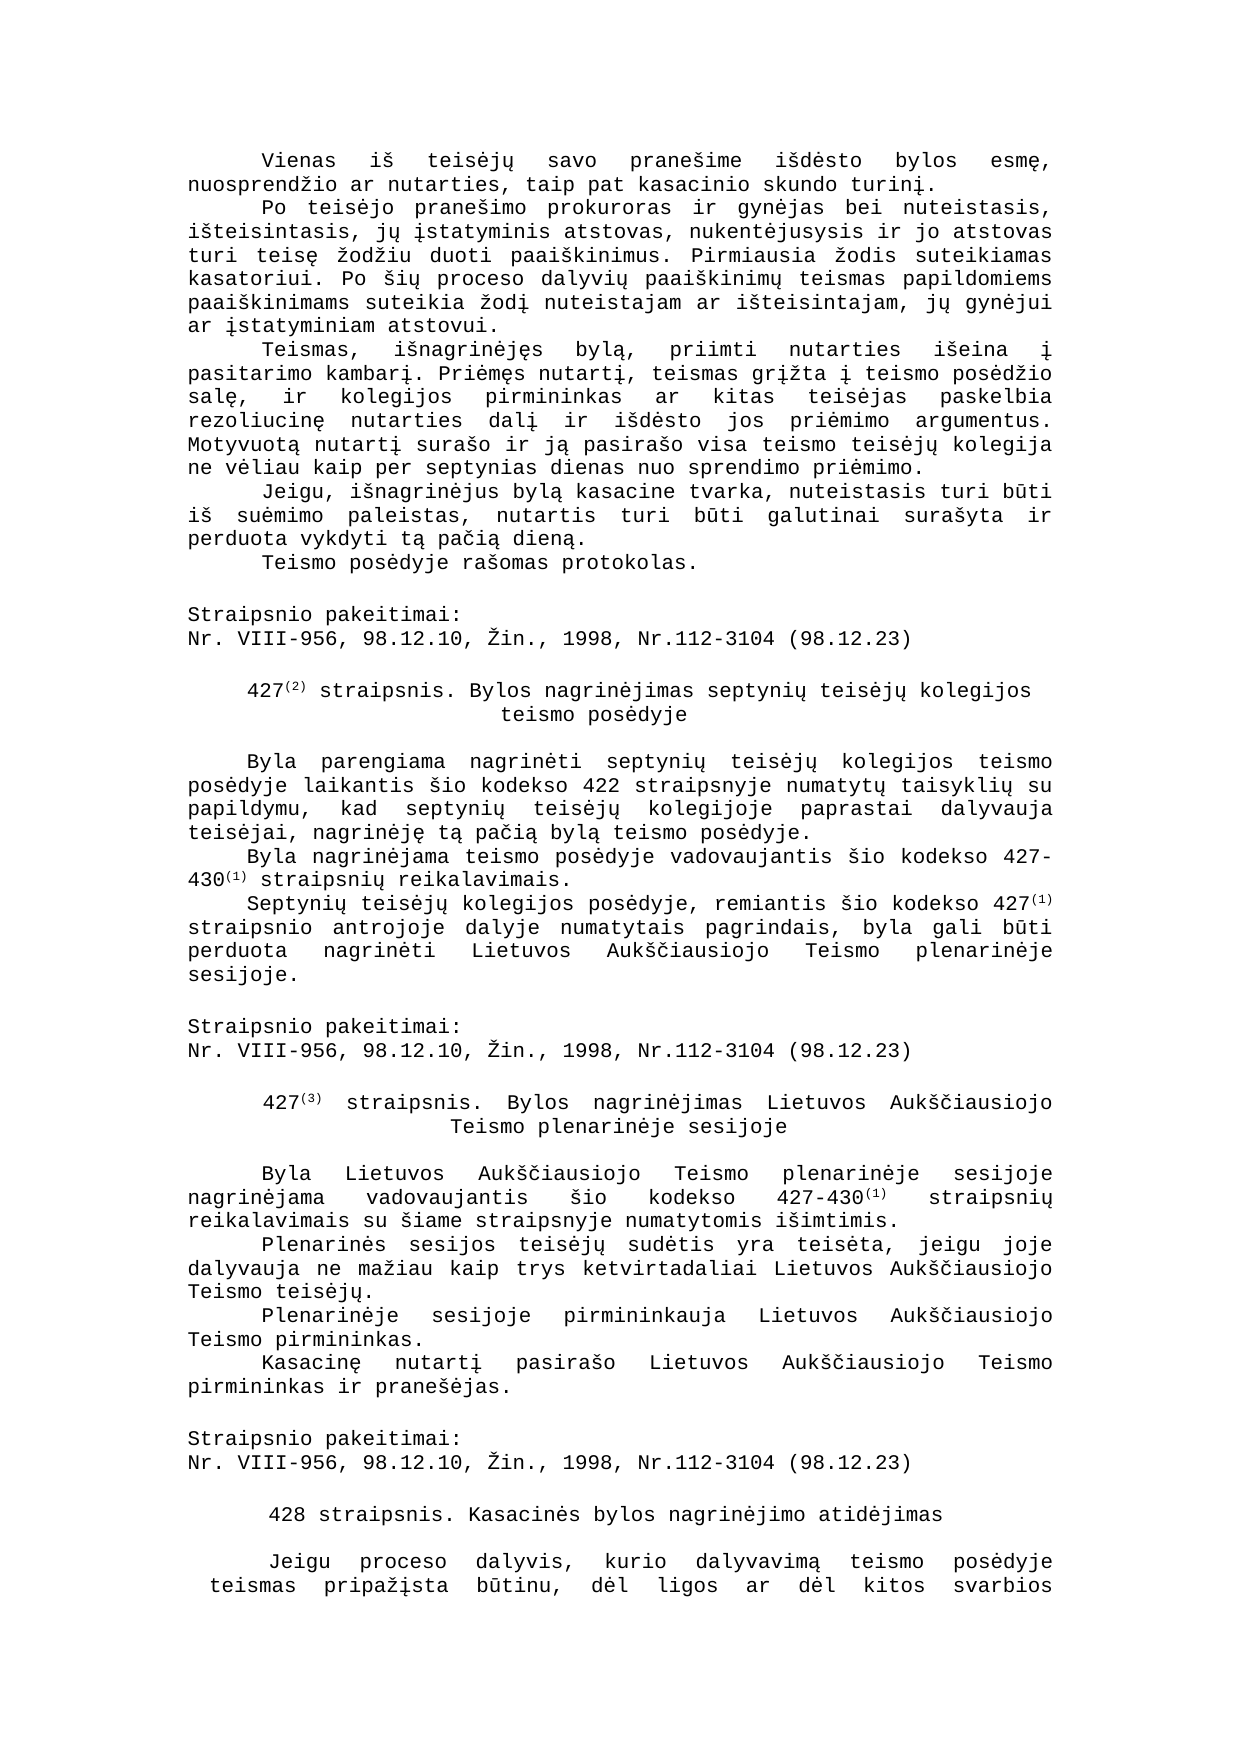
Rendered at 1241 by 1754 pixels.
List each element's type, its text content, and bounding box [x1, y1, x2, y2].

text Po teisėjo pranešimo prokuroras ir gynėjas bei nuteistasis, išteisintasis, jų įstatyminis atstovas, nukentėjusysis ir jo atstovas turi teisę žodžiu duoti paaiškinimus. Pirmiausia žodis suteikiamas kasatoriui. Po šių proceso dalyvių paaiškinimų teismas papildomiems paaiškinimams suteikia žodį nuteistajam ar išteisintajam, jų gynėjui ar įstatyminiam atstovui. [187, 197, 1053, 339]
text Vienas iš teisėjų savo pranešime išdėsto bylos esmę, nuosprendžio ar nutarties, taip pat kasacinio skundo turinį. [187, 150, 1053, 197]
text Plenarinės sesijos teisėjų sudėtis yra teisėta, jeigu joje dalyvauja ne mažiau kaip trys ketvirtadaliai Lietuvos Aukščiausiojo Teismo teisėjų. [187, 1234, 1053, 1305]
text Straipsnio pakeitimai: [187, 1428, 1053, 1452]
text Nr. VIII-956, 98.12.10, Žin., 1998, Nr.112-3104 (98.12.23) [187, 1452, 1053, 1476]
text Teismas, išnagrinėjęs bylą, priimti nutarties išeina į pasitarimo kambarį. Priėmęs nutartį, teismas grįžta į teismo posėdžio salę, ir kolegijos pirmininkas ar kitas teisėjas paskelbia rezoliucinę nutarties dalį ir išdėsto jos priėmimo argumentus. Motyvuotą nutartį surašo ir ją pasirašo visa teismo teisėjų kolegija ne vėliau kaip per septynias dienas nuo sprendimo priėmimo. [187, 339, 1053, 481]
text Byla parengiama nagrinėti septynių teisėjų kolegijos teismo posėdyje laikantis šio kodekso 422 straipsnyje numatytų taisyklių su papildymu, kad septynių teisėjų kolegijoje paprastai dalyvauja teisėjai, nagrinėję tą pačią bylą teismo posėdyje. [187, 751, 1053, 846]
text Straipsnio pakeitimai: [187, 604, 1053, 628]
text Jeigu proceso dalyvis, kurio dalyvavimą teismo posėdyje teismas pripažįsta būtinu, dėl ligos ar dėl kitos svarbios [209, 1551, 1053, 1599]
text Kasacinę nutartį pasirašo Lietuvos Aukščiausiojo Teismo pirmininkas ir pranešėjas. [187, 1352, 1053, 1399]
text Septynių teisėjų kolegijos posėdyje, remiantis šio kodekso 427(1) straipsnio antrojoje dalyje numatytais pagrindais, byla gali būti perduota nagrinėti Lietuvos Aukščiausiojo Teismo plenarinėje sesijoje. [187, 893, 1053, 988]
text Nr. VIII-956, 98.12.10, Žin., 1998, Nr.112-3104 (98.12.23) [187, 628, 1053, 652]
text Byla Lietuvos Aukščiausiojo Teismo plenarinėje sesijoje nagrinėjama vadovaujantis šio kodekso 427-430(1) straipsnių reikalavimais su šiame straipsnyje numatytomis išimtimis. [187, 1163, 1053, 1234]
text Byla nagrinėjama teismo posėdyje vadovaujantis šio kodekso 427-430(1) straipsnių reikalavimais. [187, 846, 1053, 893]
text Nr. VIII-956, 98.12.10, Žin., 1998, Nr.112-3104 (98.12.23) [187, 1040, 1053, 1063]
text 428 straipsnis. Kasacinės bylos nagrinėjimo atidėjimas [209, 1504, 1053, 1528]
text teismo posėdyje [187, 704, 1053, 727]
text Jeigu, išnagrinėjus bylą kasacine tvarka, nuteistasis turi būti iš suėmimo paleistas, nutartis turi būti galutinai surašyta ir perduota vykdyti tą pačią dieną. [187, 481, 1053, 552]
text Straipsnio pakeitimai: [187, 1016, 1053, 1040]
text Teismo posėdyje rašomas protokolas. [187, 552, 1053, 576]
text Plenarinėje sesijoje pirmininkauja Lietuvos Aukščiausiojo Teismo pirmininkas. [187, 1305, 1053, 1352]
text 427(2) straipsnis. Bylos nagrinėjimas septynių teisėjų kolegijos [187, 680, 1053, 704]
text 427(3) straipsnis. Bylos nagrinėjimas Lietuvos Aukščiausiojo Teismo plenarinėje sesijoje [262, 1092, 1053, 1139]
